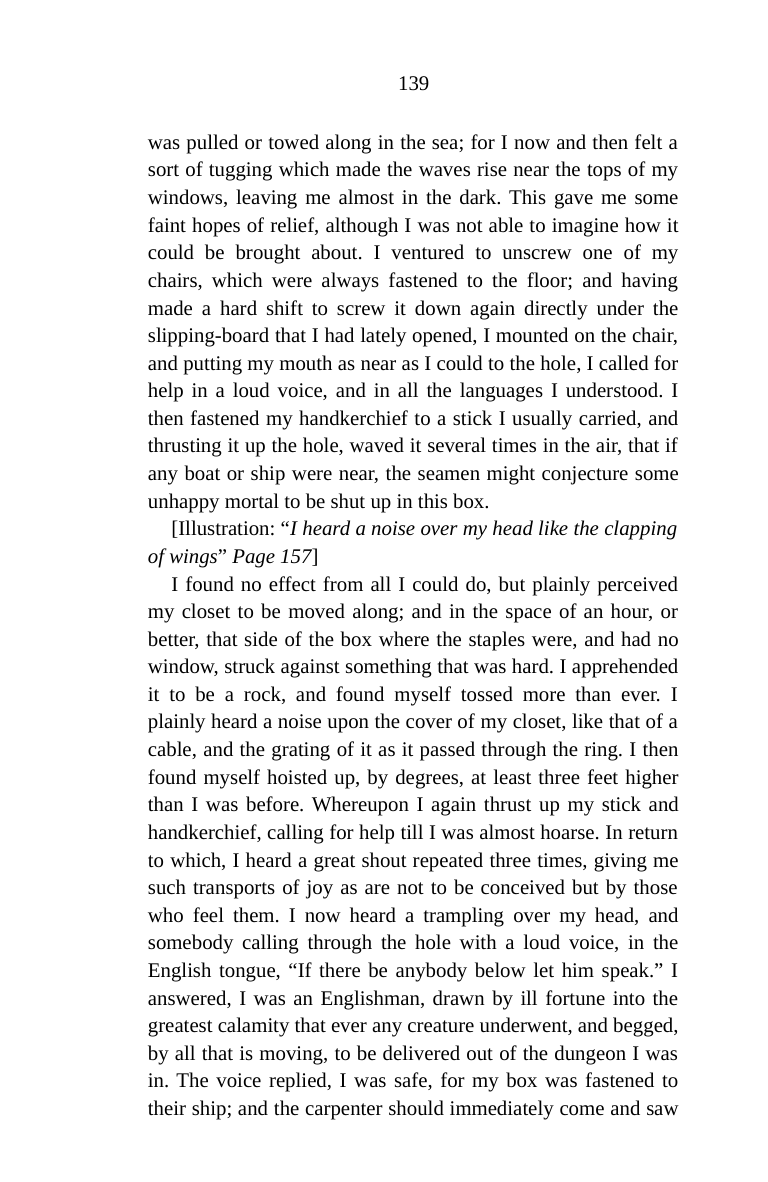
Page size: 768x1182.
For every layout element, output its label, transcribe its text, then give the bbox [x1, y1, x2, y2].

text [Illustration: “I heard a noise over my head like the clapping of wings” Page 157] [148, 516, 679, 568]
text was pulled or towed along in the sea; for I now and then felt a sort of tugging which made the waves rise near the tops of my windows, leaving me almost in the dark. This gave me some faint hopes of relief, although I was not able to imagine how it could be brought about. I ventured to unscrew one of my chairs, which were always fastened to the floor; and having made a hard shift to screw it down again directly under the slipping-board that I had lately opened, I mounted on the chair, and putting my mouth as near as I could to the hole, I called for help in a loud voice, and in all the languages I understood. I then fastened my handkerchief to a stick I usually carried, and thrusting it up the hole, waved it several times in the air, that if any boat or ship were near, the seamen might conjecture some unhappy mortal to be shut up in this box. [148, 130, 679, 513]
text I found no effect from all I could do, but plainly perceived my closet to be moved along; and in the space of an hour, or better, that side of the box where the staples were, and had no window, struck against something that was hard. I apprehended it to be a rock, and found myself tossed more than ever. I plainly heard a noise upon the cover of my closet, like that of a cable, and the grating of it as it passed through the ring. I then found myself hoisted up, by degrees, at least three feet higher than I was before. Whereupon I again thrust up my stick and handkerchief, calling for help till I was almost hoarse. In return to which, I heard a great shout repeated three times, giving me such transports of joy as are not to be conceived but by those who feel them. I now heard a trampling over my head, and somebody calling through the hole with a loud voice, in the English tongue, “If there be anybody below let him speak.” I answered, I was an Englishman, drawn by ill fortune into the greatest calamity that ever any creature underwent, and begged, by all that is moving, to be delivered out of the dungeon I was in. The voice replied, I was safe, for my box was fastened to their ship; and the carpenter should immediately come and saw [148, 571, 679, 1120]
